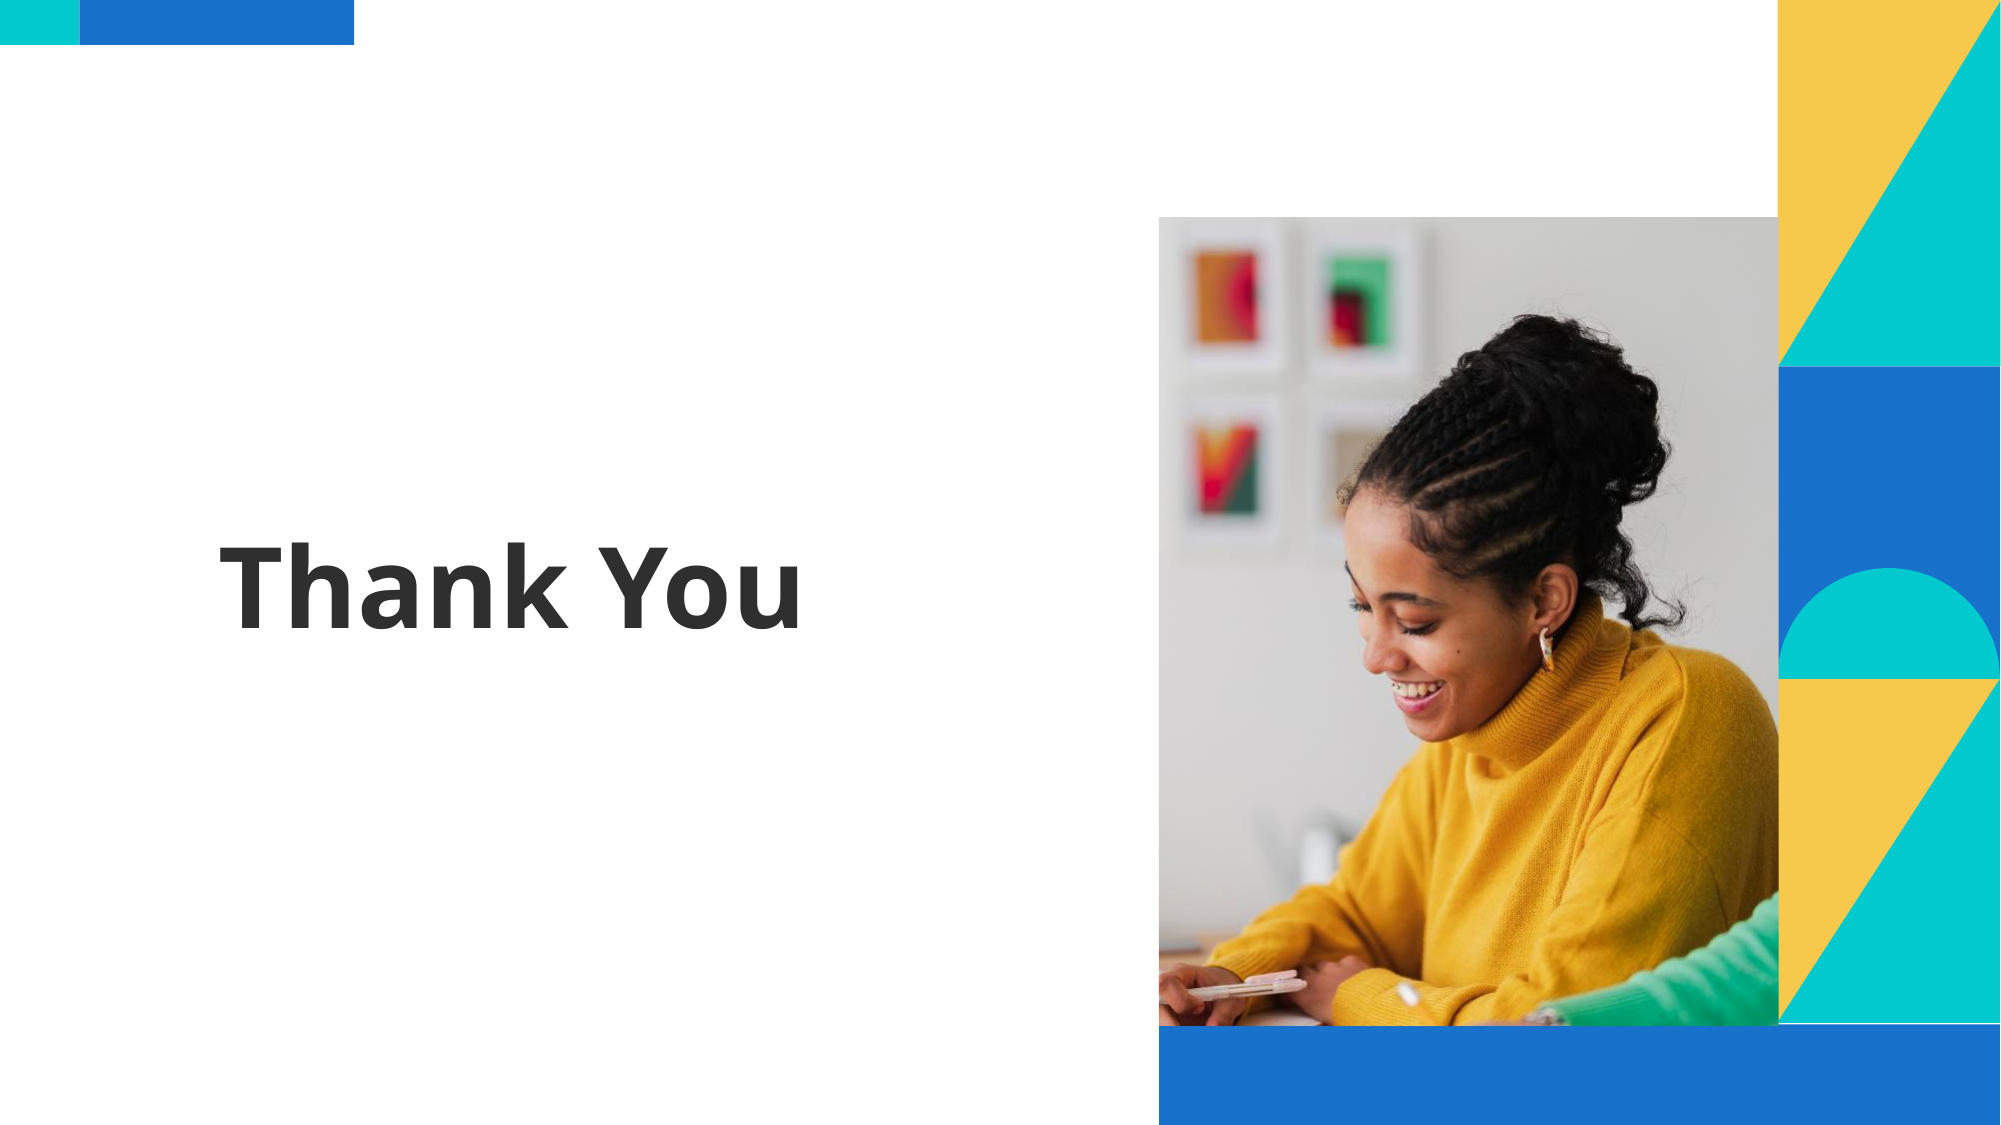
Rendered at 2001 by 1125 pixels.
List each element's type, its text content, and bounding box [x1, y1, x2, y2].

title Thank You [218, 272, 1084, 896]
picture [1158, 217, 1779, 1026]
